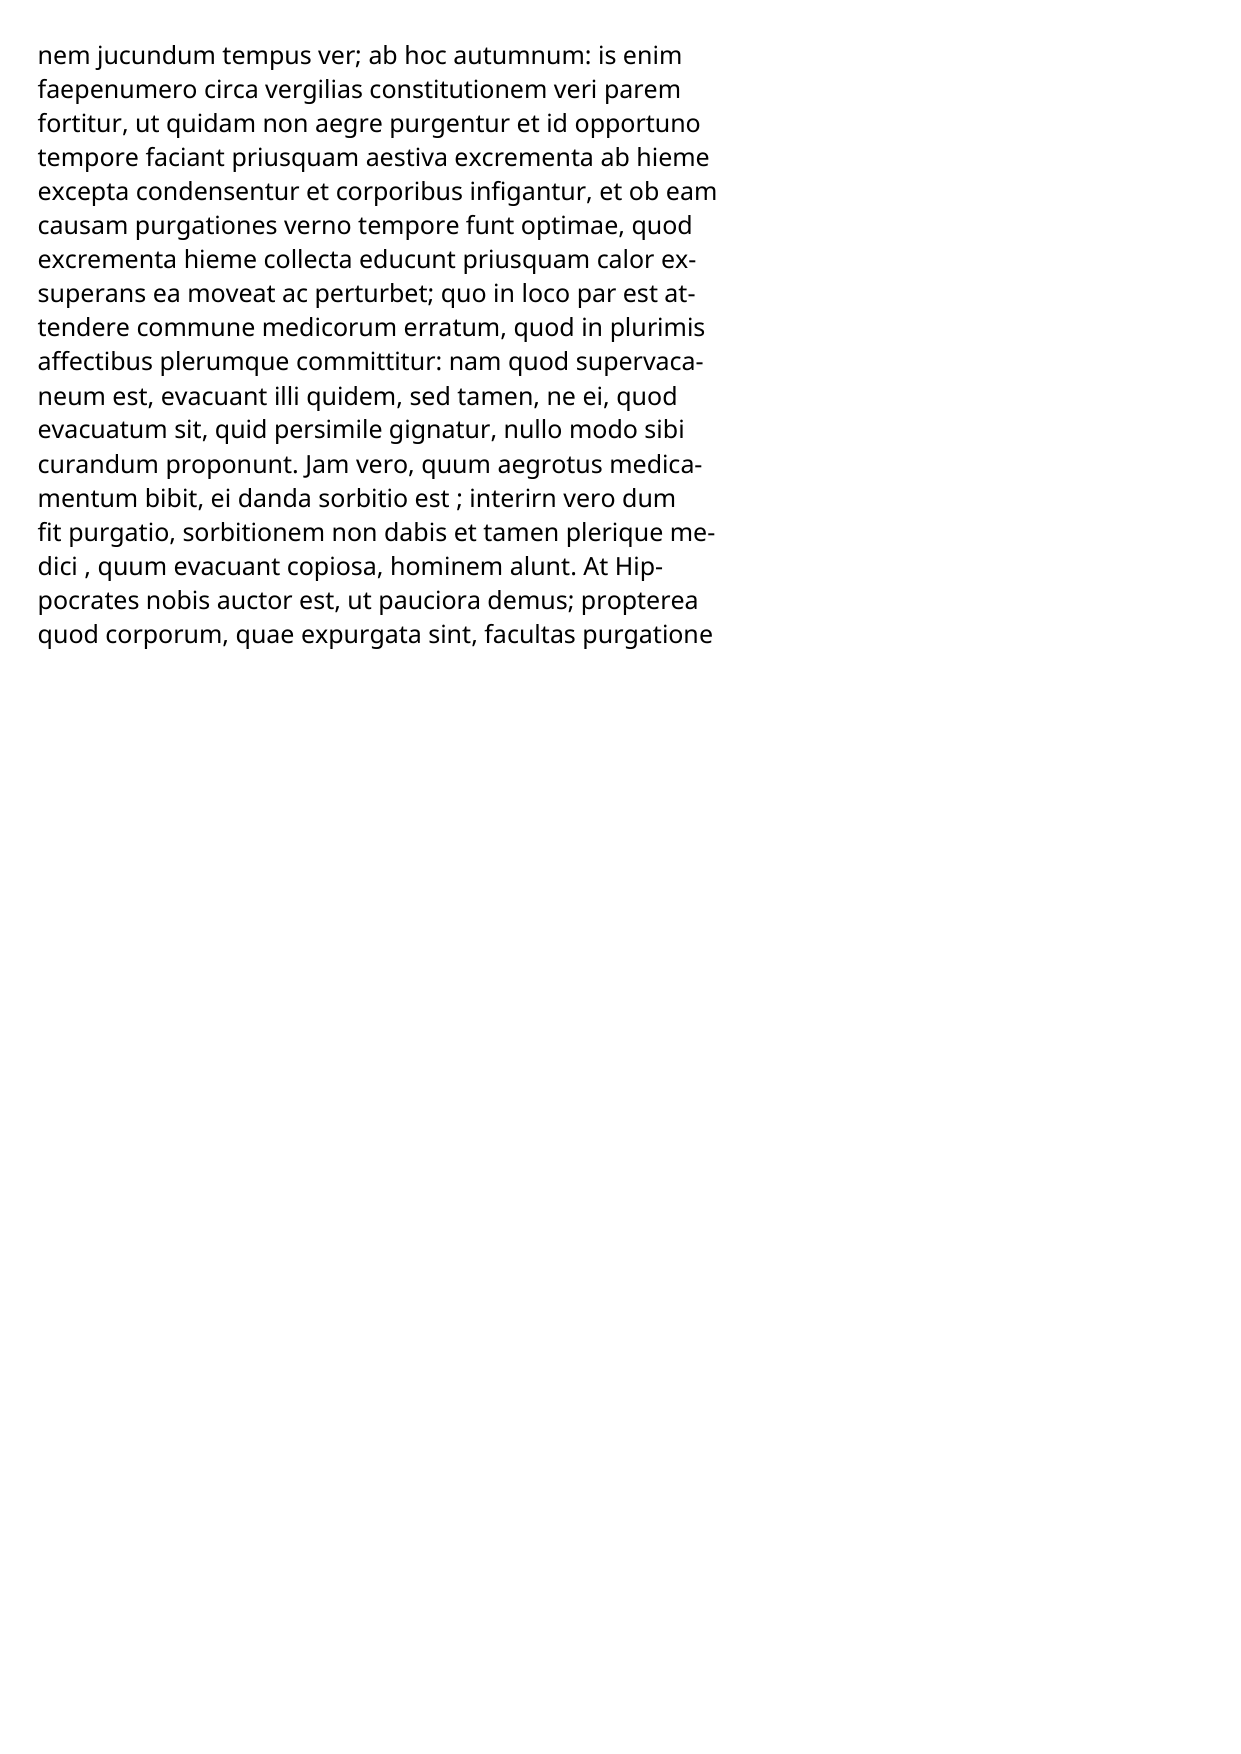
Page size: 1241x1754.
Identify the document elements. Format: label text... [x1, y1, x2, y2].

text nem jucundum tempus ver; ab hoc autumnum: is enim faepenumero circa vergilias constitutionem veri parem fortitur, ut quidam non aegre purgentur et id opportuno tempore faciant priusquam aestiva excrementa ab hieme excepta condensentur et corporibus infigantur, et ob eam causam purgationes verno tempore funt optimae, quod excrementa hieme collecta educunt priusquam calor ex- superans ea moveat ac perturbet; quo in loco par est at- tendere commune medicorum erratum, quod in plurimis affectibus plerumque committitur: nam quod supervaca- neum est, evacuant illi quidem, sed tamen, ne ei, quod evacuatum sit, quid persimile gignatur, nullo modo sibi curandum proponunt. Jam vero, quum aegrotus medica- mentum bibit, ei danda sorbitio est ; interirn vero dum fit purgatio, sorbitionem non dabis et tamen plerique me- dici , quum evacuant copiosa, hominem alunt. At Hip- pocrates nobis auctor est, ut pauciora demus; propterea quod corporum, quae expurgata sint, facultas purgatione [37, 37, 1203, 651]
